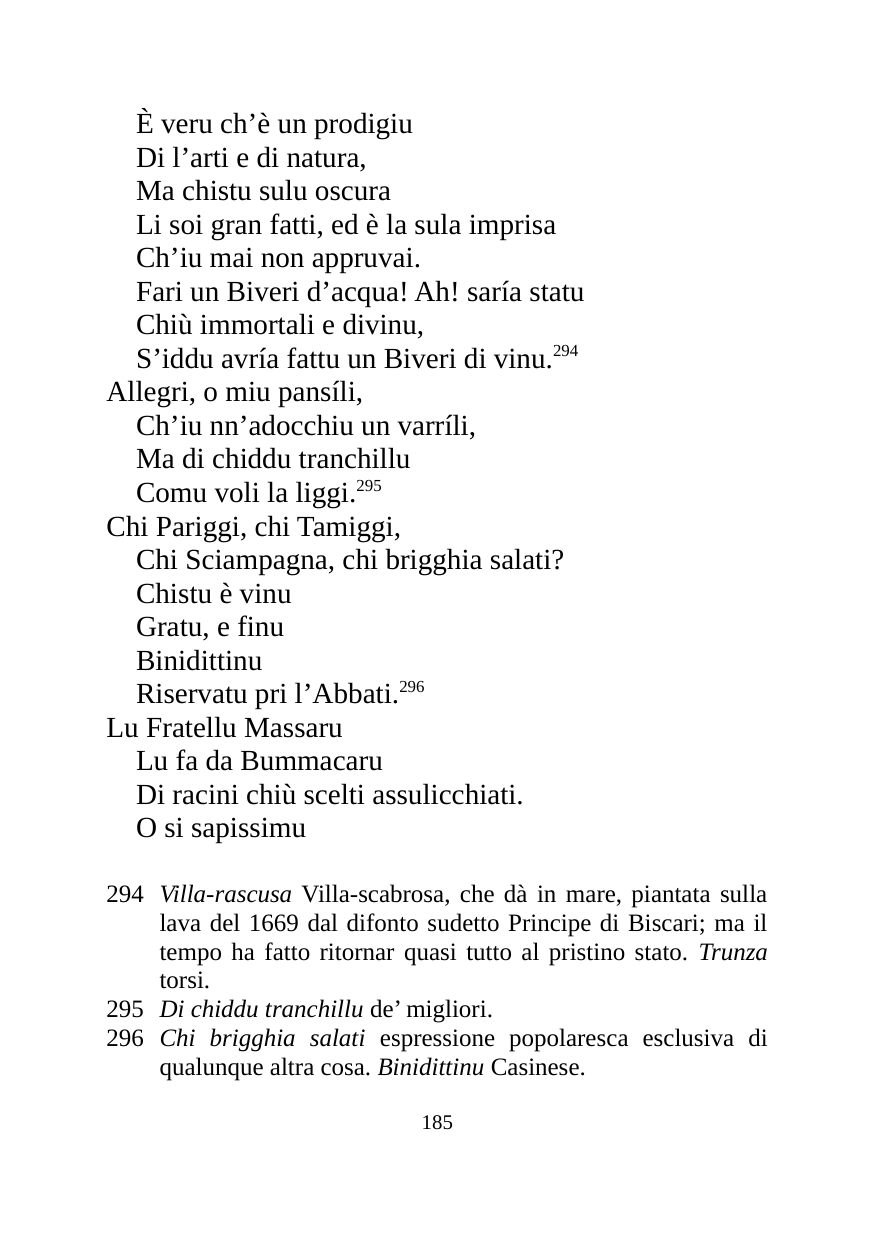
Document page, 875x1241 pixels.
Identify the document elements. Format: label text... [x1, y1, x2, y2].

text Chi brigghia salati espressione popolaresca esclusiva di qualunque altra cosa. Binidittinu Casinese. [106, 1023, 768, 1080]
text Villa-rascusa Villa-scabrosa, che dà in mare, piantata sulla lava del 1669 dal difonto sudetto Principe di Biscari; ma il tempo ha fatto ritornar quasi tutto al pristino stato. Trunza torsi. [106, 879, 768, 994]
text Allegri, o miu pansíli, Ch’iu nn’adocchiu un varríli, Ma di chiddu tranchillu Comu voli la liggi. [106, 374, 768, 509]
text Lu Fratellu Massaru Lu fa da Bummacaru Di racini chiù scelti assulicchiati. O si sapissimu [106, 710, 768, 844]
text Di chiddu tranchillu de’ migliori. [106, 994, 768, 1023]
text È veru ch’è un prodigiu Di l’arti e di natura, Ma chistu sulu oscura Li soi gran fatti, ed è la sula imprisa Ch’iu mai non appruvai. Fari un Biveri d’acqua! Ah! saría statu Chiù immortali e divinu, S’iddu avría fattu un Biveri di vinu. [106, 106, 768, 374]
text Chi Pariggi, chi Tamiggi, Chi Sciampagna, chi brigghia salati? Chistu è vinu Gratu, e finu Binidittinu Riservatu pri l’Abbati. [106, 509, 768, 710]
